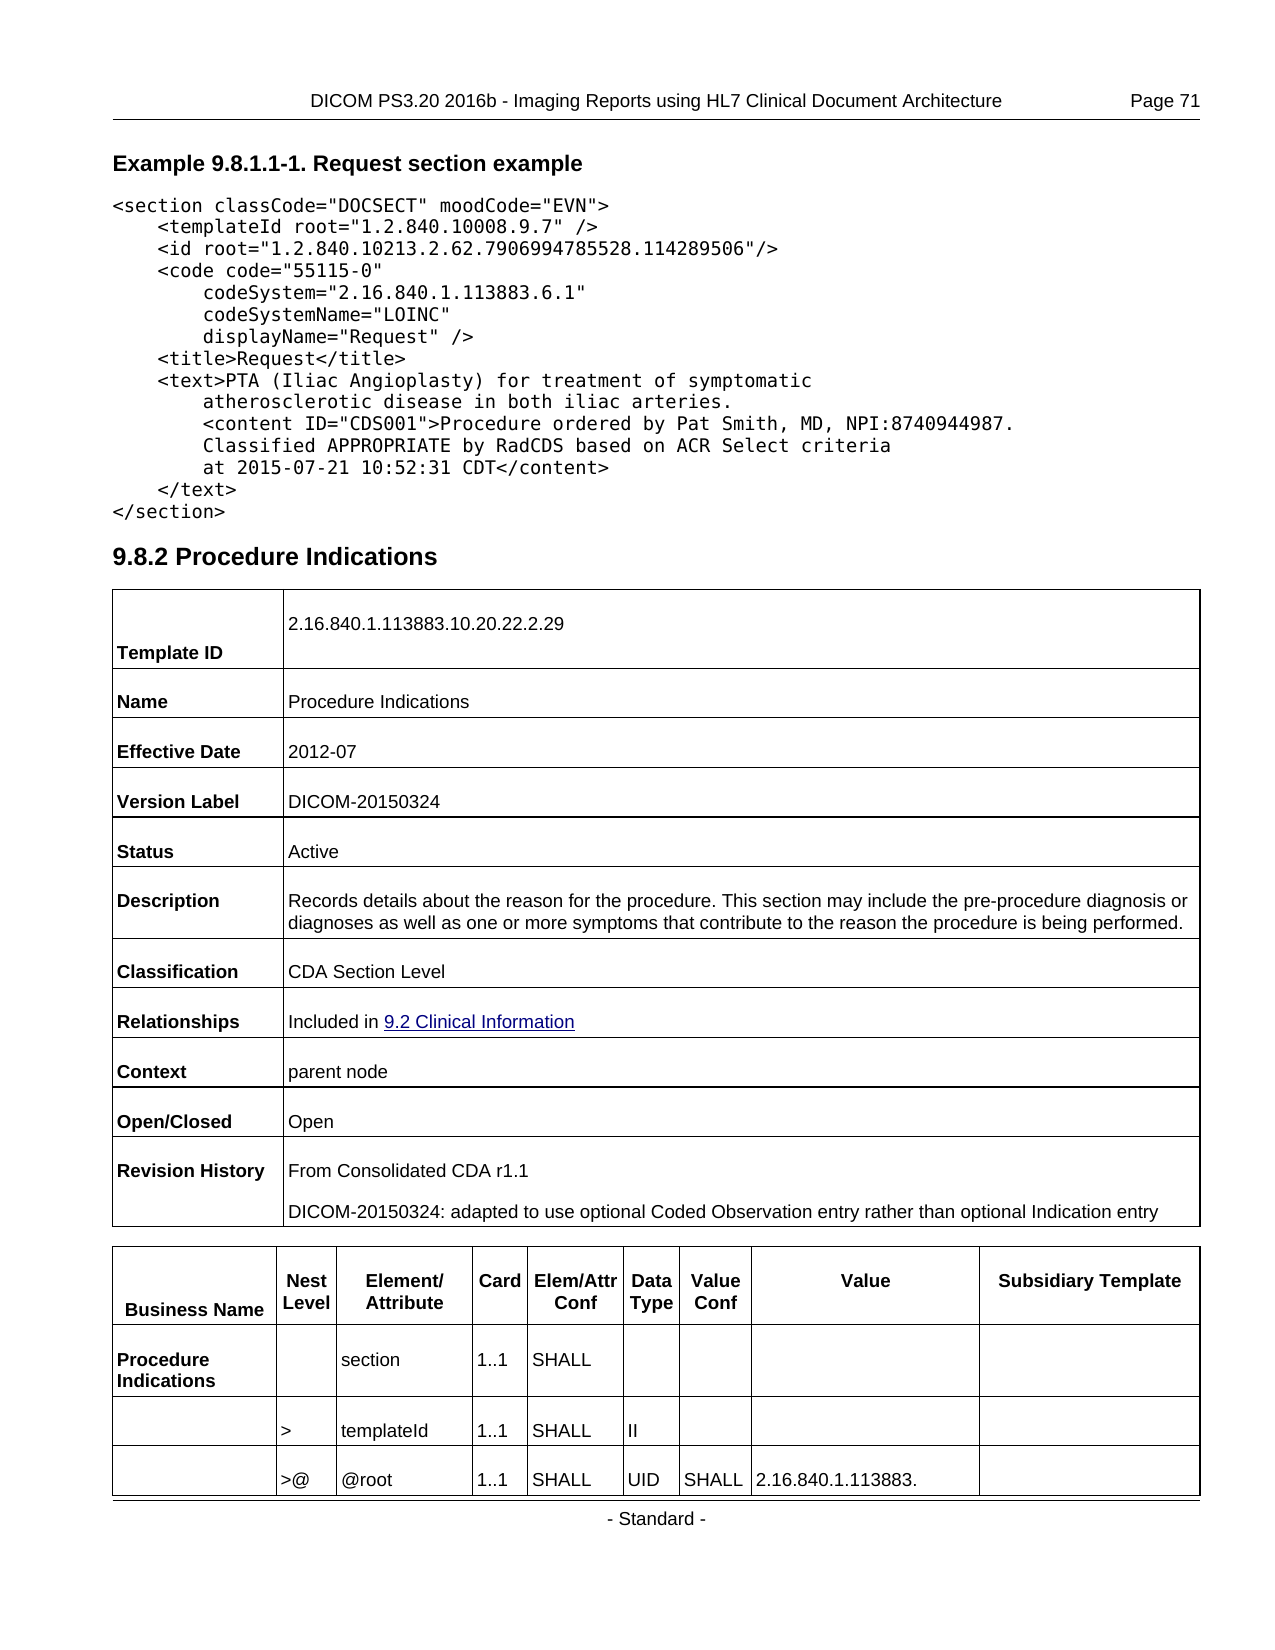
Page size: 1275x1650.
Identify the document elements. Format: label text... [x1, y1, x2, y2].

table_cell [752, 1397, 979, 1445]
table_cell Revision History [113, 1137, 283, 1226]
table_cell 1..1 [473, 1446, 527, 1495]
table_cell [680, 1397, 751, 1445]
table_cell DICOM-20150324 [284, 768, 1199, 816]
text Example 9.8.1.1-1. Request section example [112, 150, 1200, 176]
text <section classCode="DOCSECT" moodCode="EVN"> <templateId root="1.2.840.10008.9.7" /> <id root="1.2.840.10213.2.62.7906994785528.114289506"/> <code code="55115-0" codeSystem="2.16.840.1.113883.6.1" codeSystemName="LOINC" displayName="Request" /> <title>Request</title> <text>PTA (Iliac Angioplasty) for treatment of symptomatic atherosclerotic disease in both iliac arteries. <content ID="CDS001">Procedure ordered by Pat Smith, MD, NPI:8740944987. Classified APPROPRIATE by RadCDS based on ACR Select criteria at 2015-07-21 10:52:31 CDT</content> </text> </section> [112, 194, 1200, 523]
table_cell Active [284, 818, 1199, 866]
table_cell [680, 1325, 751, 1396]
table_cell SHALL [528, 1397, 623, 1445]
table_header Element/​Attribute [337, 1247, 472, 1324]
table_cell Classification [113, 939, 283, 987]
table_cell [113, 1446, 276, 1495]
table_cell [113, 1397, 276, 1445]
table_cell [624, 1325, 679, 1396]
table_cell Status [113, 818, 283, 866]
table_cell 2.16.840.1.113883.​ [752, 1446, 979, 1495]
table_cell 1..1 [473, 1325, 527, 1396]
text 9.8.2 Procedure Indications [112, 541, 1200, 570]
table_cell SHALL [528, 1446, 623, 1495]
table_cell >@ [277, 1446, 336, 1495]
table_cell Context [113, 1038, 283, 1086]
table_cell Records details about the reason for the procedure. This section may include the pre-procedure diagnosis or diagnoses as well as one or more symptoms that contribute to the reason the procedure is being performed. [284, 867, 1199, 937]
table_header Business Name [113, 1247, 276, 1324]
table_cell Included in 9.2 Clinical Information [284, 988, 1199, 1037]
table_cell Procedure​Indications [113, 1325, 276, 1396]
table_header Subsidiary Template [980, 1247, 1199, 1324]
table_header Value Conf [680, 1247, 751, 1324]
table_cell SHALL [528, 1325, 623, 1396]
table_cell [277, 1325, 336, 1396]
table_header Elem/Attr Conf [528, 1247, 623, 1324]
table_cell From Consolidated CDA r1.1 DICOM-20150324: adapted to use optional Coded Observation entry rather than optional Indication entry [284, 1137, 1199, 1226]
table_cell Name [113, 669, 283, 717]
table_cell 1..1 [473, 1397, 527, 1445]
table_header Value [752, 1247, 979, 1324]
table_cell > [277, 1397, 336, 1445]
table_cell section [337, 1325, 472, 1396]
table_header Template ID [113, 590, 283, 667]
table_cell Effective Date [113, 718, 283, 767]
table_cell Open/Closed [113, 1088, 283, 1136]
table_header 2.16.840.1.113883.​10.20.22.2.29 [284, 590, 1199, 667]
table_header Nest Level [277, 1247, 336, 1324]
table_cell Description [113, 867, 283, 937]
table_cell template​Id [337, 1397, 472, 1445]
table_cell [980, 1446, 1199, 1495]
table_cell Procedure Indications [284, 669, 1199, 717]
table_cell parent node [284, 1038, 1199, 1086]
table_cell Relationships [113, 988, 283, 1037]
table_cell 2012-07 [284, 718, 1199, 767]
table_cell SHALL [680, 1446, 751, 1495]
table_cell Version Label [113, 768, 283, 816]
table_cell UID [624, 1446, 679, 1495]
table_header Data Type [624, 1247, 679, 1324]
table_cell [752, 1325, 979, 1396]
table_cell CDA Section Level [284, 939, 1199, 987]
table_cell @root [337, 1446, 472, 1495]
table_header Card [473, 1247, 527, 1324]
table_cell [980, 1397, 1199, 1445]
table_cell Open [284, 1088, 1199, 1136]
table_cell II [624, 1397, 679, 1445]
table_cell [980, 1325, 1199, 1396]
